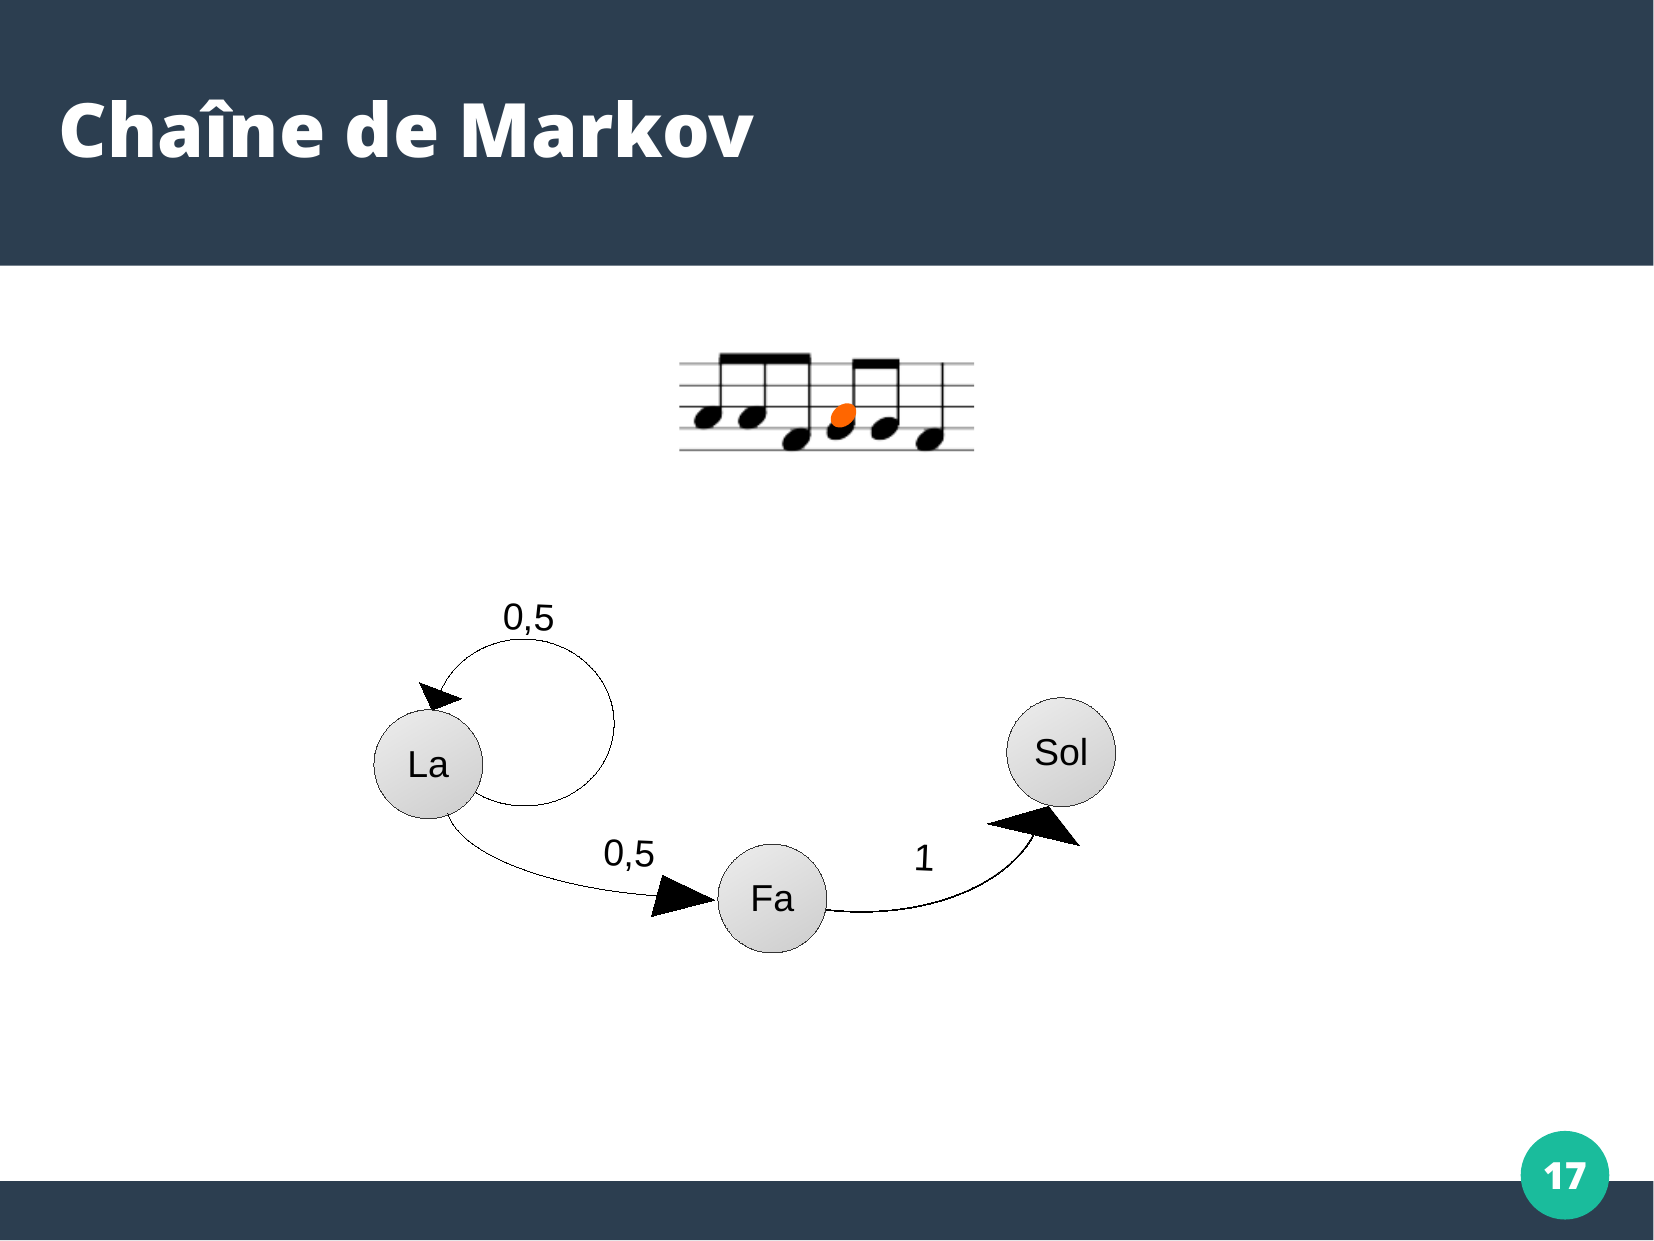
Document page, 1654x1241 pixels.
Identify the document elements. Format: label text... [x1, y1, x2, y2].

text_box Fa [717, 844, 827, 953]
title Chaîne de Markov [59, 49, 1595, 207]
text_box La [373, 709, 483, 819]
picture [679, 295, 975, 519]
text_box 0,5 [419, 639, 615, 806]
text_box 0,5 [447, 813, 715, 917]
text_box 1 [826, 806, 1080, 913]
text_box [830, 403, 857, 428]
text_box Sol [1006, 697, 1116, 807]
